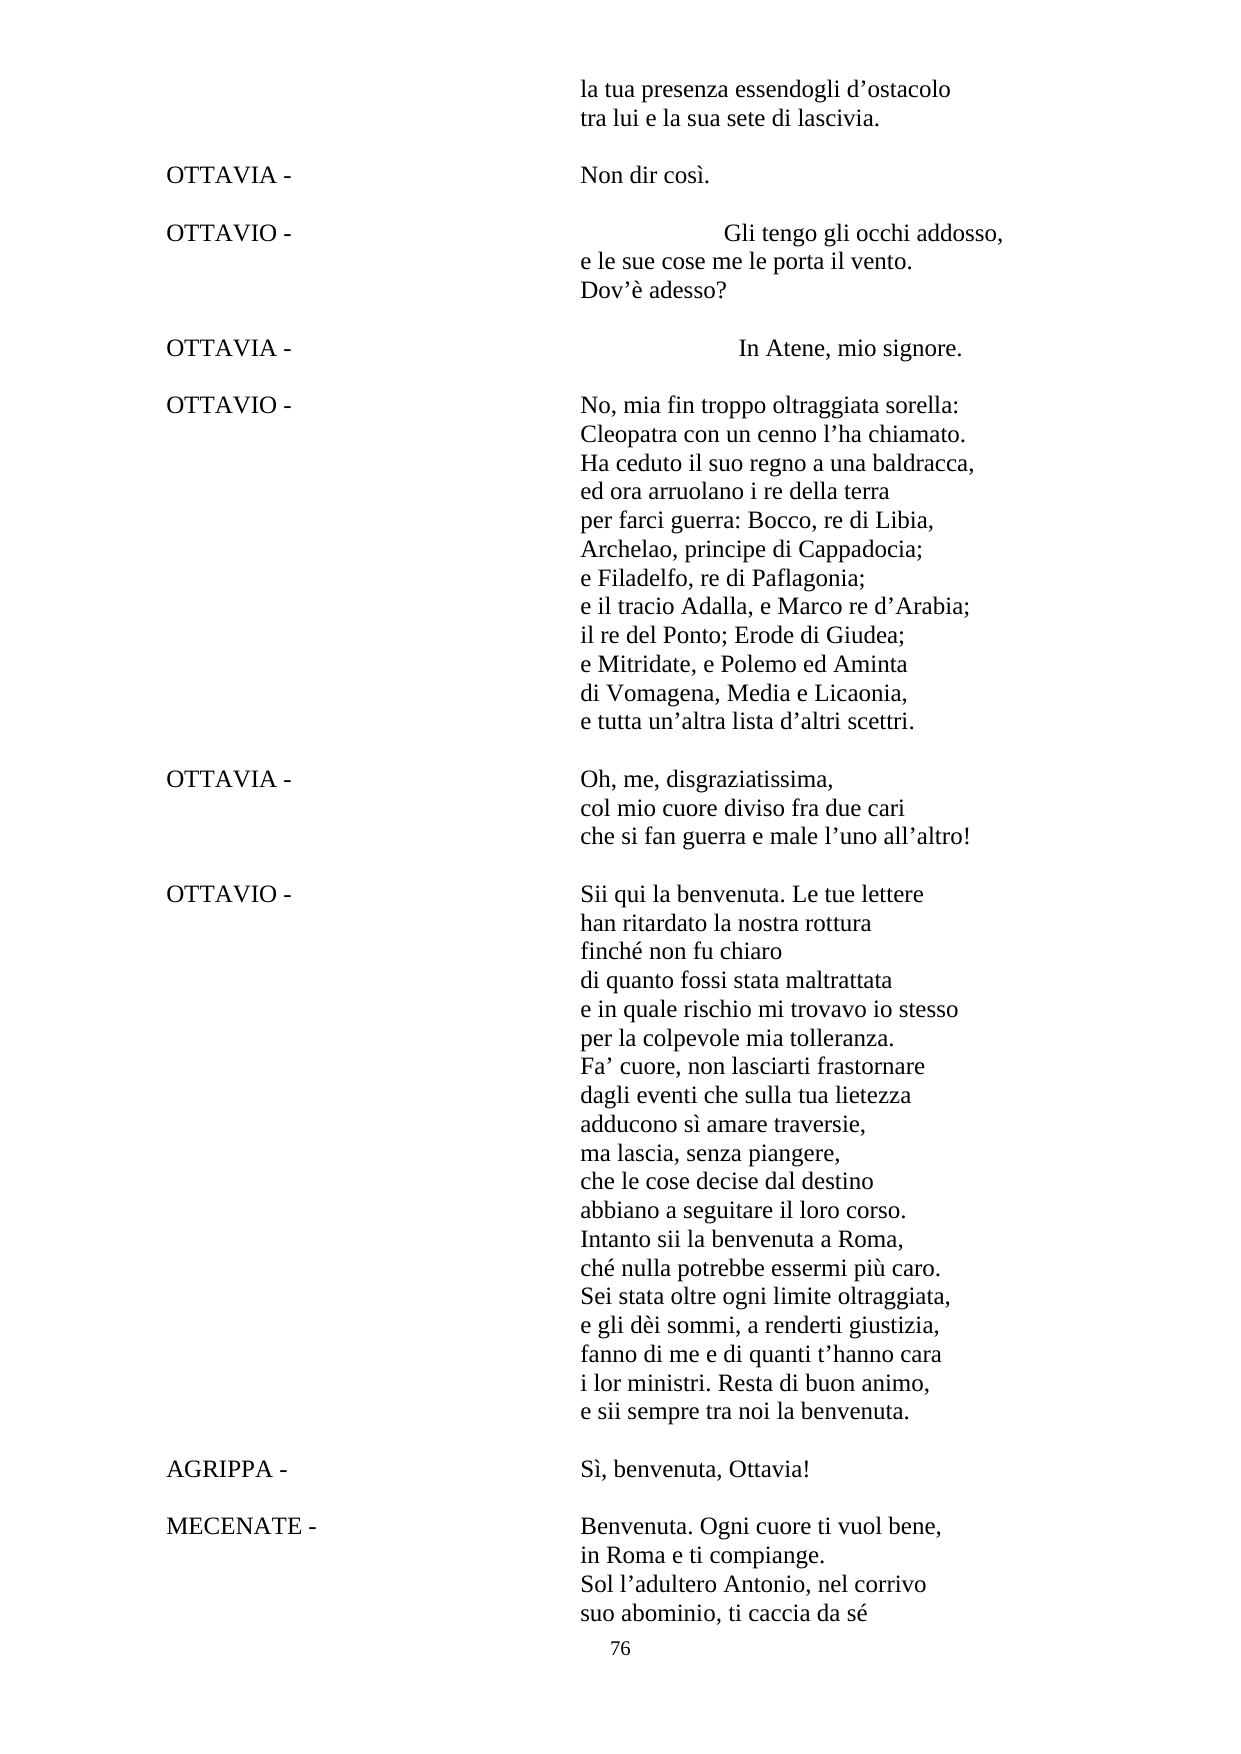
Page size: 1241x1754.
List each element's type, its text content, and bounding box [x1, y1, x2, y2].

table_cell AGRIPPA - [159, 1454, 573, 1511]
table_cell Benvenuta. Ogni cuore ti vuol bene, in Roma e ti compiange. Sol l’adultero Antonio, nel corrivo suo abominio, ti caccia da sé [573, 1511, 1082, 1626]
table_cell la tua presenza essendogli d’ostacolo tra lui e la sua sete di lascivia. [573, 74, 1082, 160]
table_cell Sii qui la benvenuta. Le tue lettere han ritardato la nostra rottura finché non fu chiaro di quanto fossi stata maltrattata e in quale rischio mi trovavo io stesso per la colpevole mia tolleranza. Fa’ cuore, non lasciarti frastornare dagli eventi che sulla tua lietezza adducono sì amare traversie, ma lascia, senza piangere, che le cose decise dal destino abbiano a seguitare il loro corso. Intanto sii la benvenuta a Roma, ché nulla potrebbe essermi più caro. Sei stata oltre ogni limite oltraggiata, e gli dèi sommi, a renderti giustizia, fanno di me e di quanti t’hanno cara i lor ministri. Resta di buon animo, e sii sempre tra noi la benvenuta. [573, 879, 1082, 1454]
table_cell OTTAVIA - [159, 160, 573, 218]
table_cell OTTAVIO - [159, 218, 573, 333]
table_cell No, mia fin troppo oltraggiata sorella: Cleopatra con un cenno l’ha chiamato. Ha ceduto il suo regno a una baldracca, ed ora arruolano i re della terra per farci guerra: Bocco, re di Libia, Archelao, principe di Cappadocia; e Filadelfo, re di Paflagonia; e il tracio Adalla, e Marco re d’Arabia; il re del Ponto; Erode di Giudea; e Mitridate, e Polemo ed Aminta di Vomagena, Media e Licaonia, e tutta un’altra lista d’altri scettri. [573, 390, 1082, 764]
table_cell [159, 74, 573, 160]
table_cell Gli tengo gli occhi addosso, e le sue cose me le porta il vento. Dov’è adesso? [573, 218, 1082, 333]
table_cell OTTAVIA - [159, 764, 573, 879]
table_cell MECENATE - [159, 1511, 573, 1626]
table_cell Non dir così. [573, 160, 1082, 218]
table_cell In Atene, mio signore. [573, 333, 1082, 390]
table_cell Sì, benvenuta, Ottavia! [573, 1454, 1082, 1511]
table_cell OTTAVIO - [159, 879, 573, 1454]
table_cell OTTAVIA - [159, 333, 573, 390]
table_cell OTTAVIO - [159, 390, 573, 764]
table_cell Oh, me, disgraziatissima, col mio cuore diviso fra due cari che si fan guerra e male l’uno all’altro! [573, 764, 1082, 879]
